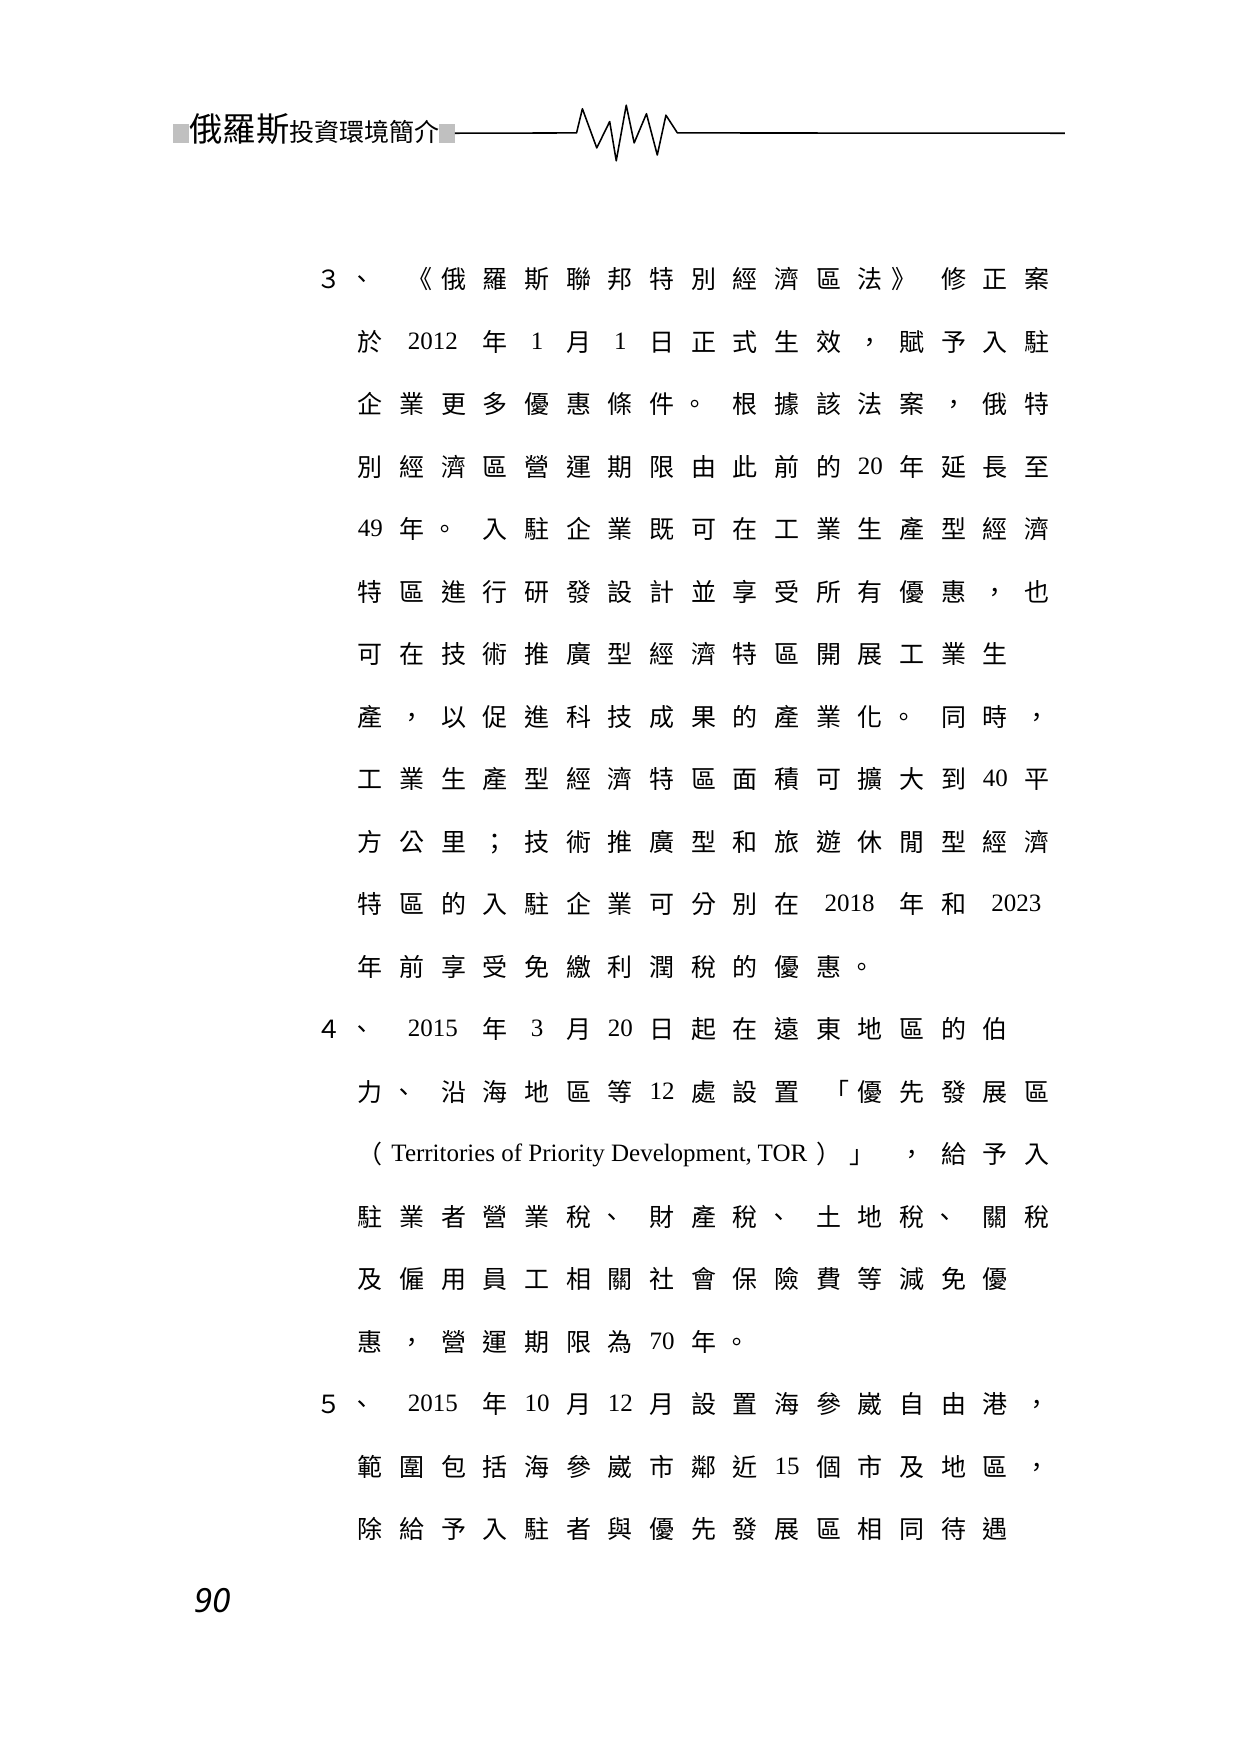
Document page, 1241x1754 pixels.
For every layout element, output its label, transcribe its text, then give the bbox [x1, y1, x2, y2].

text ５、2015年10月12月設置海參崴自由港，範圍包括海參崴市鄰近15個市及地區，除給予入駐者與優先發展區相同待遇 [281, 1361, 1058, 1549]
text ３、《俄羅斯聯邦特別經濟區法》修正案於2012年1月1日正式生效，賦予入駐企業更多優惠條件。根據該法案，俄特別經濟區營運期限由此前的20年延長至49年。入駐企業既可在工業生產型經濟特區進行研發設計並享受所有優惠，也可在技術推廣型經濟特區開展工業生產，以促進科技成果的產業化。同時，工業生產型經濟特區面積可擴大到40平方公里；技術推廣型和旅遊休閒型經濟特區的入駐企業可分別在2018年和2023年前享受免繳利潤稅的優惠。 [281, 236, 1058, 986]
text ４、2015年3月20日起在遠東地區的伯力、沿海地區等12處設置「優先發展區（Territories of Priority Development, TOR）」，給予入駐業者營業稅、財產稅、土地稅、關稅及僱用員工相關社會保險費等減免優惠，營運期限為70年。 [281, 986, 1058, 1361]
